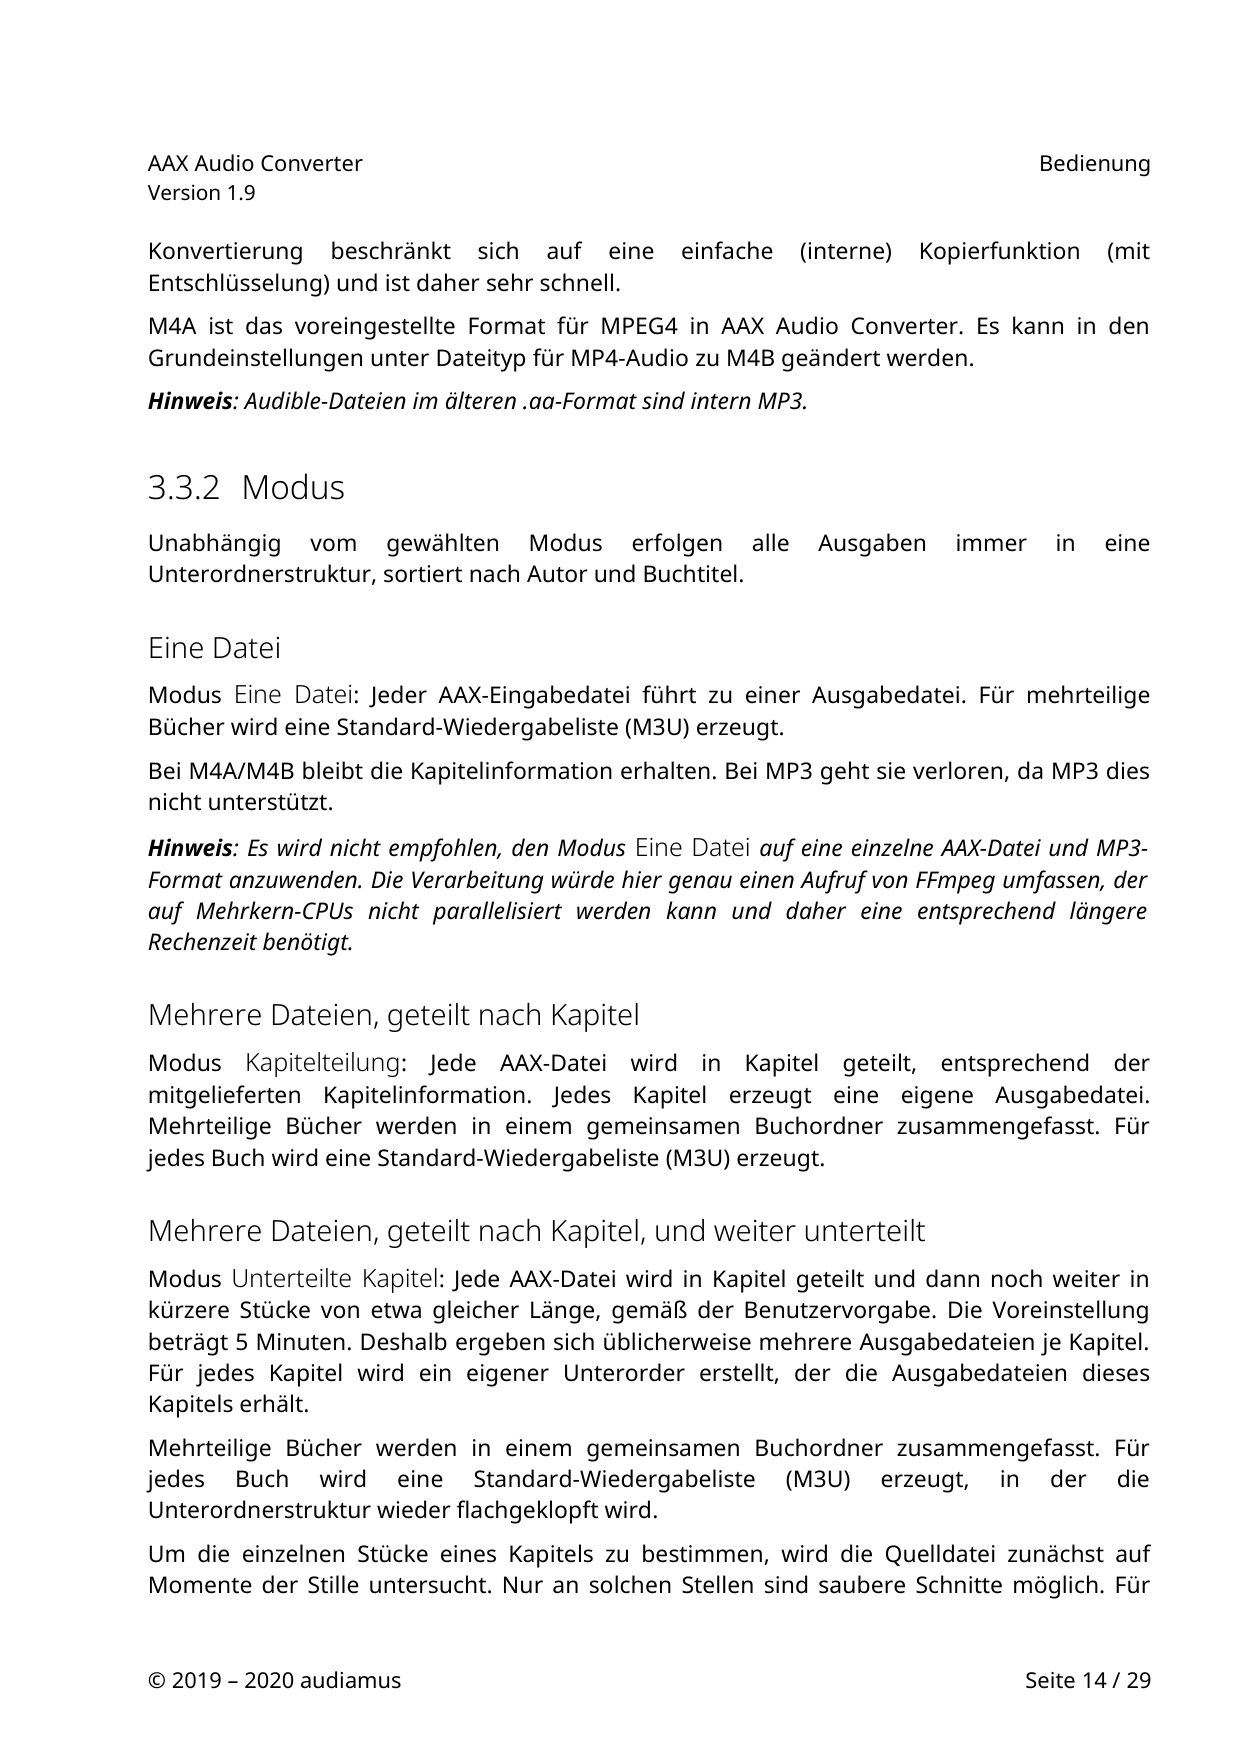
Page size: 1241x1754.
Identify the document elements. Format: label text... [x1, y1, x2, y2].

text Unabhängig vom gewählten Modus erfolgen alle Ausgaben immer in eine Unterordnerstruktur, sortiert nach Autor und Buchtitel. [148, 527, 1152, 589]
text Konvertierung beschränkt sich auf eine einfache (interne) Kopierfunktion (mit Entschlüsselung) und ist daher sehr schnell. [148, 235, 1152, 298]
subtitle Mehrere Dateien, geteilt nach Kapitel, und weiter unterteilt [148, 1210, 1152, 1250]
text Modus Unterteilte Kapitel: Jede AAX-Datei wird in Kapitel geteilt und dann noch weiter in kürzere Stücke von etwa gleicher Länge, gemäß der Benutzervorgabe. Die Voreinstellung beträgt 5 Minuten. Deshalb ergeben sich üblicherweise mehrere Ausgabedateien je Kapitel. Für jedes Kapitel wird ein eigener Unterorder erstellt, der die Ausgabedateien dieses Kapitels erhält. [148, 1260, 1152, 1419]
text Hinweis: Es wird nicht empfohlen, den Modus Eine Datei auf eine einzelne AAX-Datei und MP3-Format anzuwenden. Die Verarbeitung würde hier genau einen Aufruf von FFmpeg umfassen, der auf Mehrkern-CPUs nicht parallelisiert werden kann und daher eine entsprechend längere Rechenzeit benötigt. [148, 830, 1152, 957]
text M4A ist das voreingestellte Format für MPEG4 in AAX Audio Converter. Es kann in den Grundeinstellungen unter Dateityp für MP4-Audio zu M4B geändert werden. [148, 310, 1152, 373]
subtitle Eine Datei [148, 627, 1152, 667]
text Um die einzelnen Stücke eines Kapitels zu bestimmen, wird die Quelldatei zunächst auf Momente der Stille untersucht. Nur an solchen Stellen sind saubere Schnitte möglich. Für [148, 1538, 1152, 1600]
text Bei M4A/M4B bleibt die Kapitelinformation erhalten. Bei MP3 geht sie verloren, da MP3 dies nicht unterstützt. [148, 755, 1152, 817]
subtitle Modus [148, 464, 1152, 509]
subtitle Mehrere Dateien, geteilt nach Kapitel [148, 994, 1152, 1034]
text Modus Kapitelteilung: Jede AAX-Datei wird in Kapitel geteilt, entsprechend der mitgelieferten Kapitelinformation. Jedes Kapitel erzeugt eine eigene Ausgabedatei. Mehrteilige Bücher werden in einem gemeinsamen Buchordner zusammengefasst. Für jedes Buch wird eine Standard-Wiedergabeliste (M3U) erzeugt. [148, 1045, 1152, 1173]
text Modus Eine Datei: Jeder AAX-Eingabedatei führt zu einer Ausgabedatei. Für mehrteilige Bücher wird eine Standard-Wiedergabeliste (M3U) erzeugt. [148, 677, 1152, 742]
text Mehrteilige Bücher werden in einem gemeinsamen Buchordner zusammengefasst. Für jedes Buch wird eine Standard-Wiedergabeliste (M3U) erzeugt, in der die Unterordnerstruktur wieder flachgeklopft wird. [148, 1432, 1152, 1525]
text Hinweis: Audible-Dateien im älteren .aa-Format sind intern MP3. [148, 385, 1152, 416]
